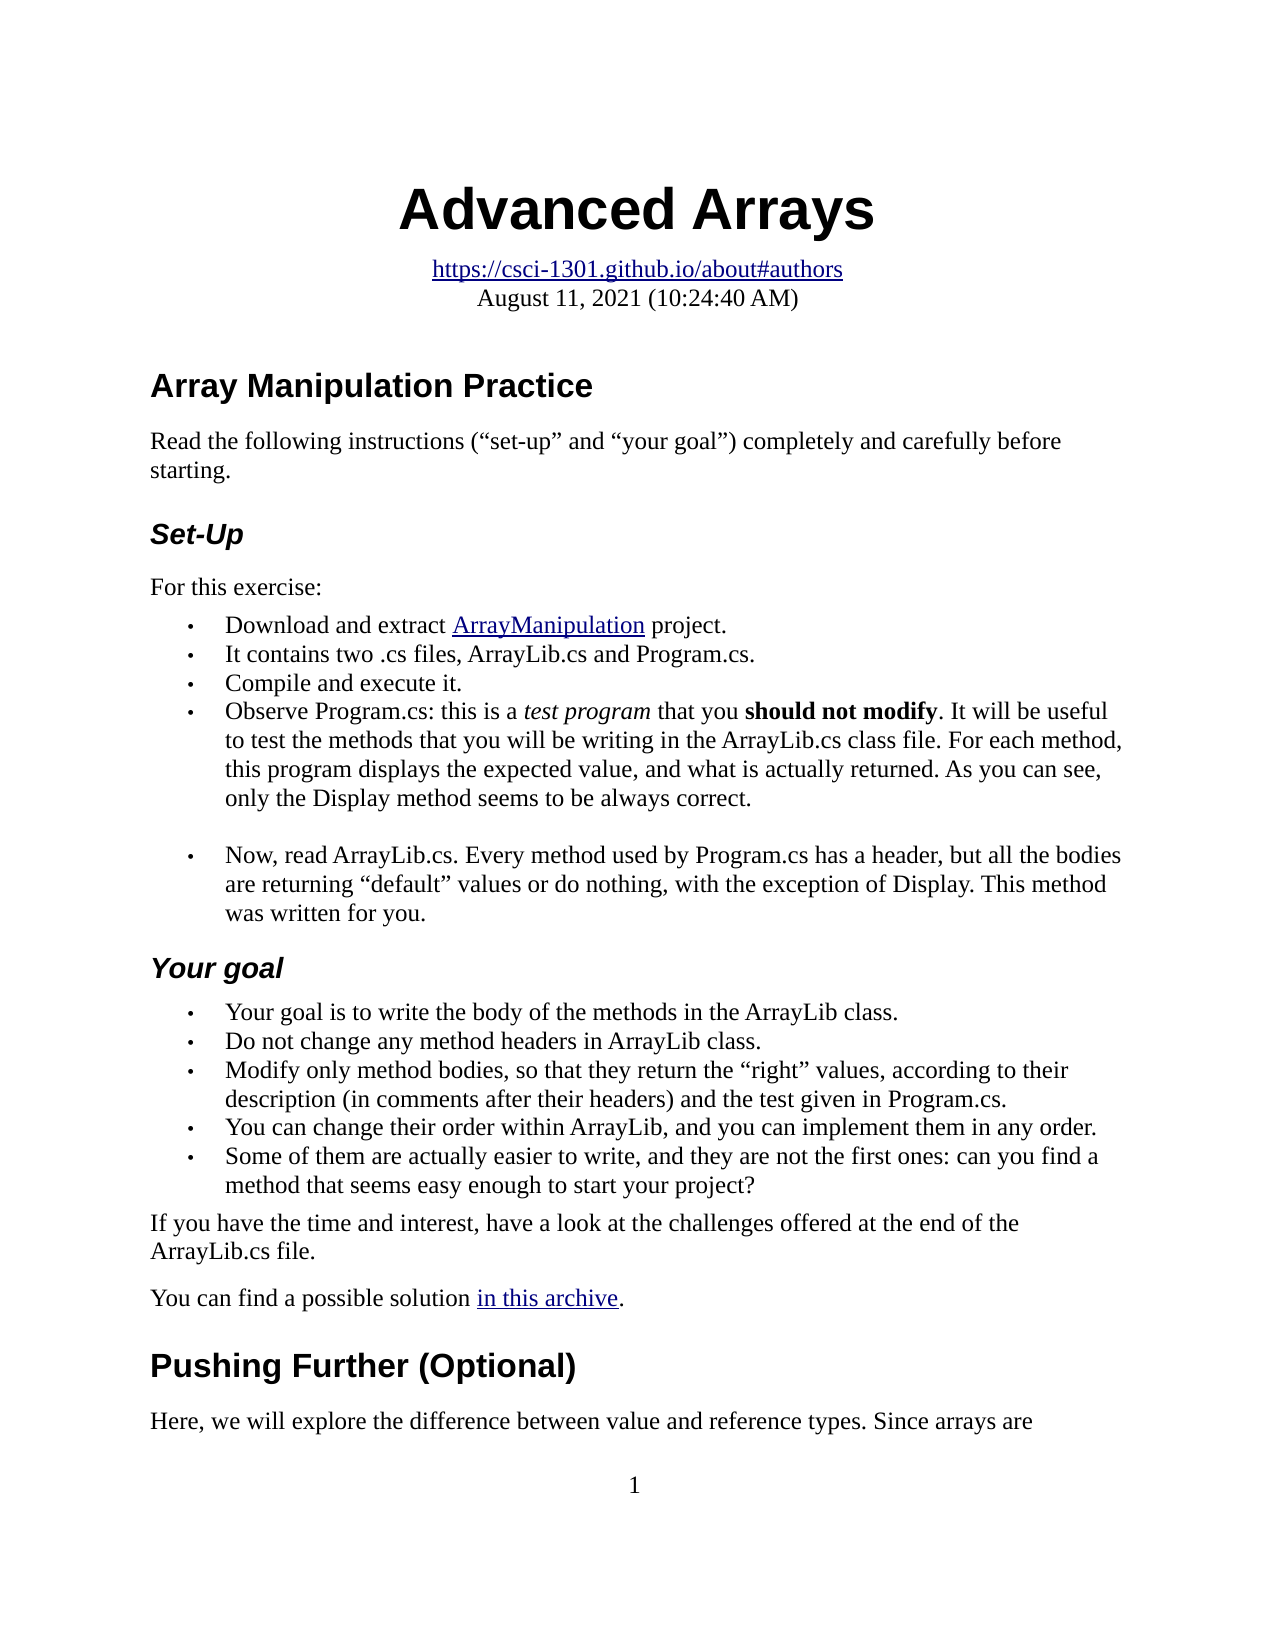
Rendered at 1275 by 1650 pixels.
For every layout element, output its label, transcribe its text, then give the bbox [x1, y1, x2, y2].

list Your goal is to write the body of the methods in the ArrayLib class. [187, 997, 1125, 1026]
list Download and extract ArrayManipulation project. [187, 610, 1125, 639]
text For this exercise: [150, 572, 1125, 601]
title Advanced Arrays [150, 175, 1125, 242]
list Modify only method bodies, so that they return the “right” values, according to their description (in comments after their headers) and the test given in Program.cs. [187, 1055, 1125, 1112]
text August 11, 2021 (10:24:40 AM) [150, 283, 1125, 312]
text Read the following instructions (“set-up” and “your goal”) completely and carefully before starting. [150, 426, 1125, 483]
text Here, we will explore the difference between value and reference types. Since arrays are [150, 1406, 1125, 1434]
text You can find a possible solution in this archive. [150, 1283, 1125, 1312]
list Compile and execute it. [187, 668, 1125, 696]
subtitle Your goal [150, 951, 1125, 985]
subtitle Set-Up [150, 517, 1125, 551]
subtitle Array Manipulation Practice [150, 366, 1125, 404]
list Some of them are actually easier to write, and they are not the first ones: can you find a method that seems easy enough to start your project? [187, 1141, 1125, 1199]
list It contains two .cs files, ArrayLib.cs and Program.cs. [187, 639, 1125, 668]
list You can change their order within ArrayLib, and you can implement them in any order. [187, 1112, 1125, 1141]
list Observe Program.cs: this is a test program that you should not modify. It will be useful to test the methods that you will be writing in the ArrayLib.cs class file. For each method, this program displays the expected value, and what is actually returned. As you can see, only the Display method seems to be always correct. [187, 696, 1125, 840]
list Now, read ArrayLib.cs. Every method used by Program.cs has a header, but all the bodies are returning “default” values or do nothing, with the exception of Display. This method was written for you. [187, 840, 1125, 926]
subtitle Pushing Further (Optional) [150, 1346, 1125, 1384]
list Do not change any method headers in ArrayLib class. [187, 1026, 1125, 1055]
text https://csci-1301.github.io/about#authors [150, 254, 1125, 283]
text If you have the time and interest, have a look at the challenges offered at the end of the ArrayLib.cs file. [150, 1208, 1125, 1265]
